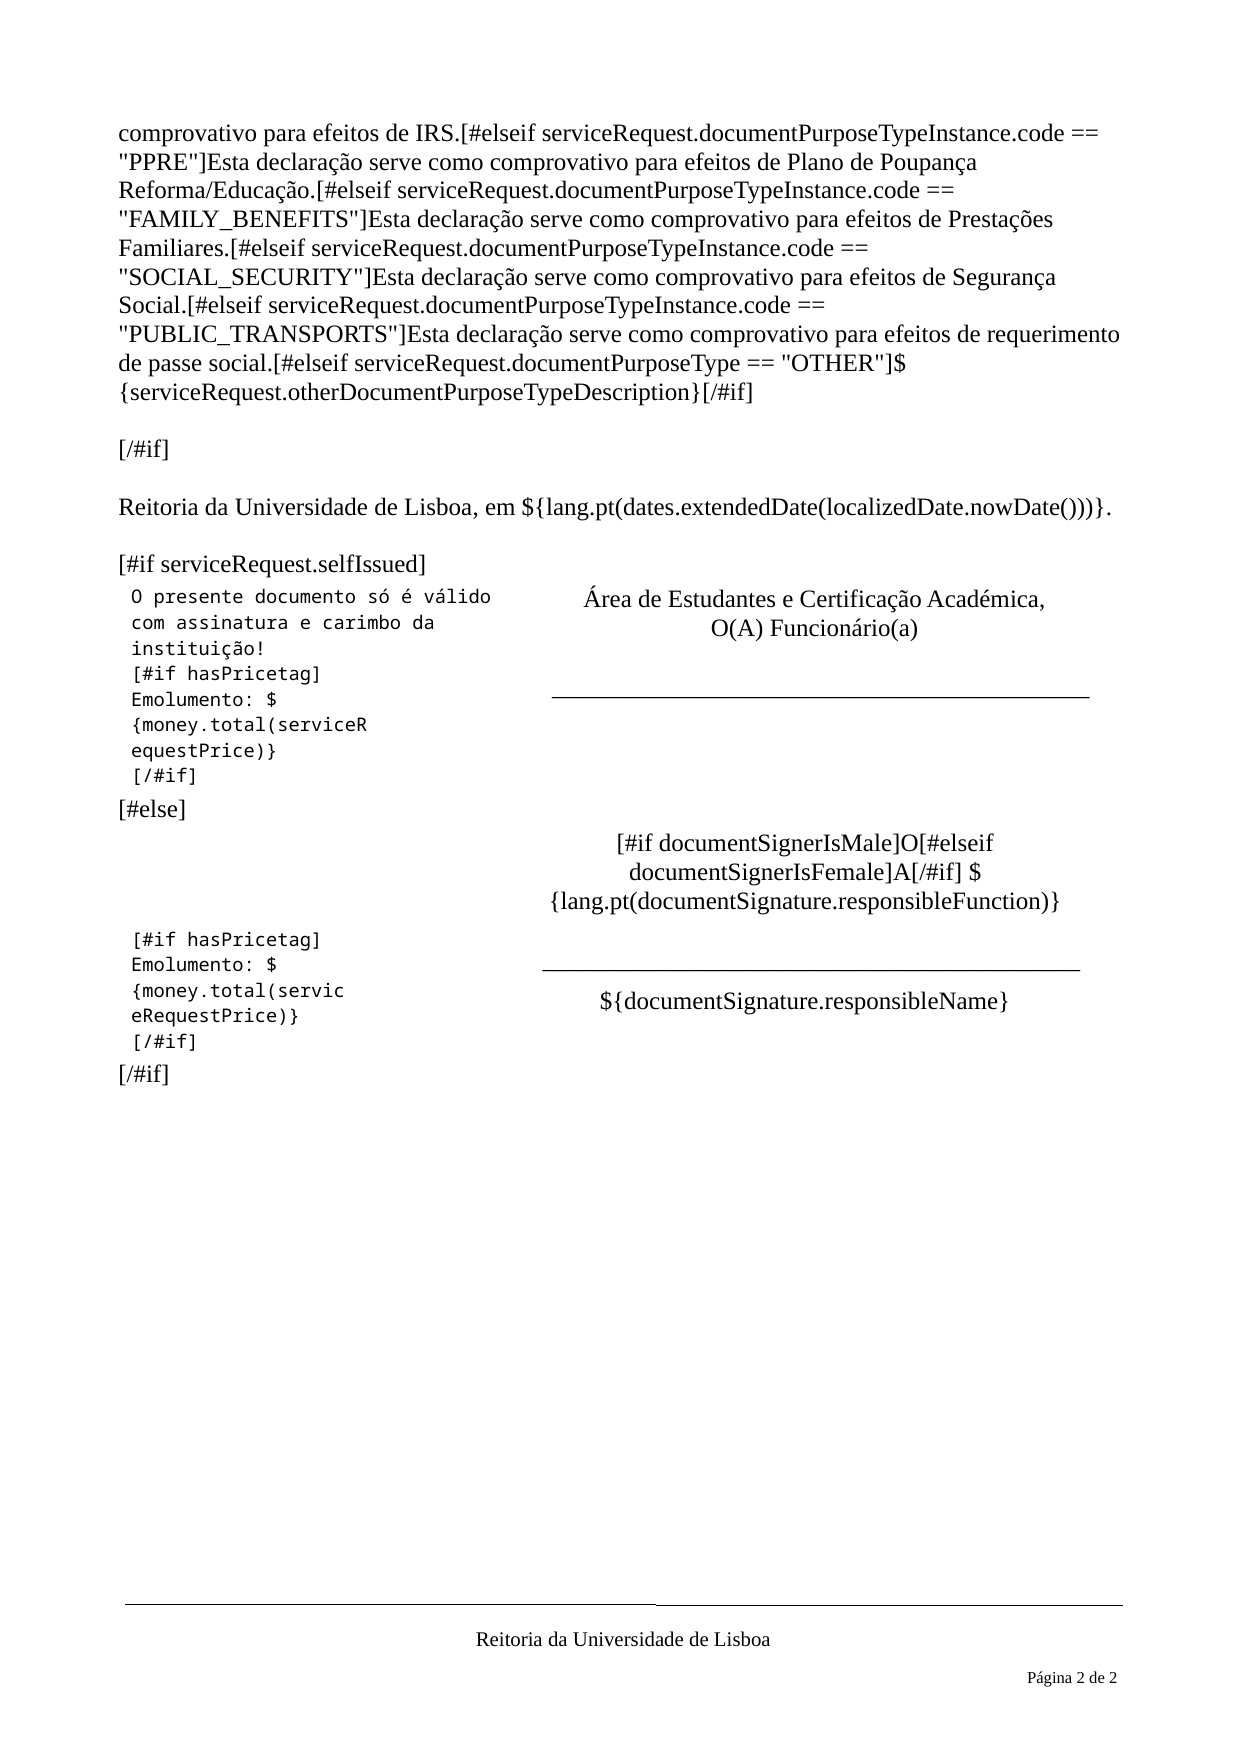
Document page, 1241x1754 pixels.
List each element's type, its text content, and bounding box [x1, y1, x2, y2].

table_header O presente documento só é válido com assinatura e carimbo da instituição! [#if hasPricetag] Emolumento: ${money.total(serviceRequestPrice)} [/#if] [125, 578, 519, 794]
table_cell ${documentSignature.responsibleName} [500, 980, 1110, 1059]
text Reitoria da Universidade de Lisboa, em ${lang.pt(dates.extendedDate(localizedDate.nowDate()))}. [118, 492, 1122, 521]
text comprovativo para efeitos de IRS.[#elseif serviceRequest.documentPurposeTypeInstance.code == "PPRE"]Esta declaração serve como comprovativo para efeitos de Plano de Poupança Reforma/Educação.[#elseif serviceRequest.documentPurposeTypeInstance.code == "FAMILY_BENEFITS"]Esta declaração serve como comprovativo para efeitos de Prestações Familiares.[#elseif serviceRequest.documentPurposeTypeInstance.code == "SOCIAL_SECURITY"]Esta declaração serve como comprovativo para efeitos de Segurança Social.[#elseif serviceRequest.documentPurposeTypeInstance.code == "PUBLIC_TRANSPORTS"]Esta declaração serve como comprovativo para efeitos de requerimento de passe social.[#elseif serviceRequest.documentPurposeType == "OTHER"]${serviceRequest.otherDocumentPurposeTypeDescription}[/#if] [118, 118, 1122, 406]
text [/#if] [118, 434, 1122, 463]
table_cell ___________________________________________ [519, 647, 1110, 707]
text [/#if] [118, 1059, 1122, 1088]
table_cell ___________________________________________ [500, 920, 1110, 980]
text [#else] [118, 794, 1122, 822]
table_header [#if documentSignerIsMale]O[#elseif documentSignerIsFemale]A[/#if] ${lang.pt(documentSignature.responsibleFunction)} [125, 823, 1110, 920]
table_header Área de Estudantes e Certificação Académica, O(A) Funcionário(a) [519, 578, 1110, 647]
table_cell [519, 707, 1110, 794]
table_cell [#if hasPricetag] Emolumento: ${money.total(serviceRequestPrice)} [/#if] [125, 920, 500, 1059]
text [#if serviceRequest.selfIssued] [118, 549, 1122, 578]
